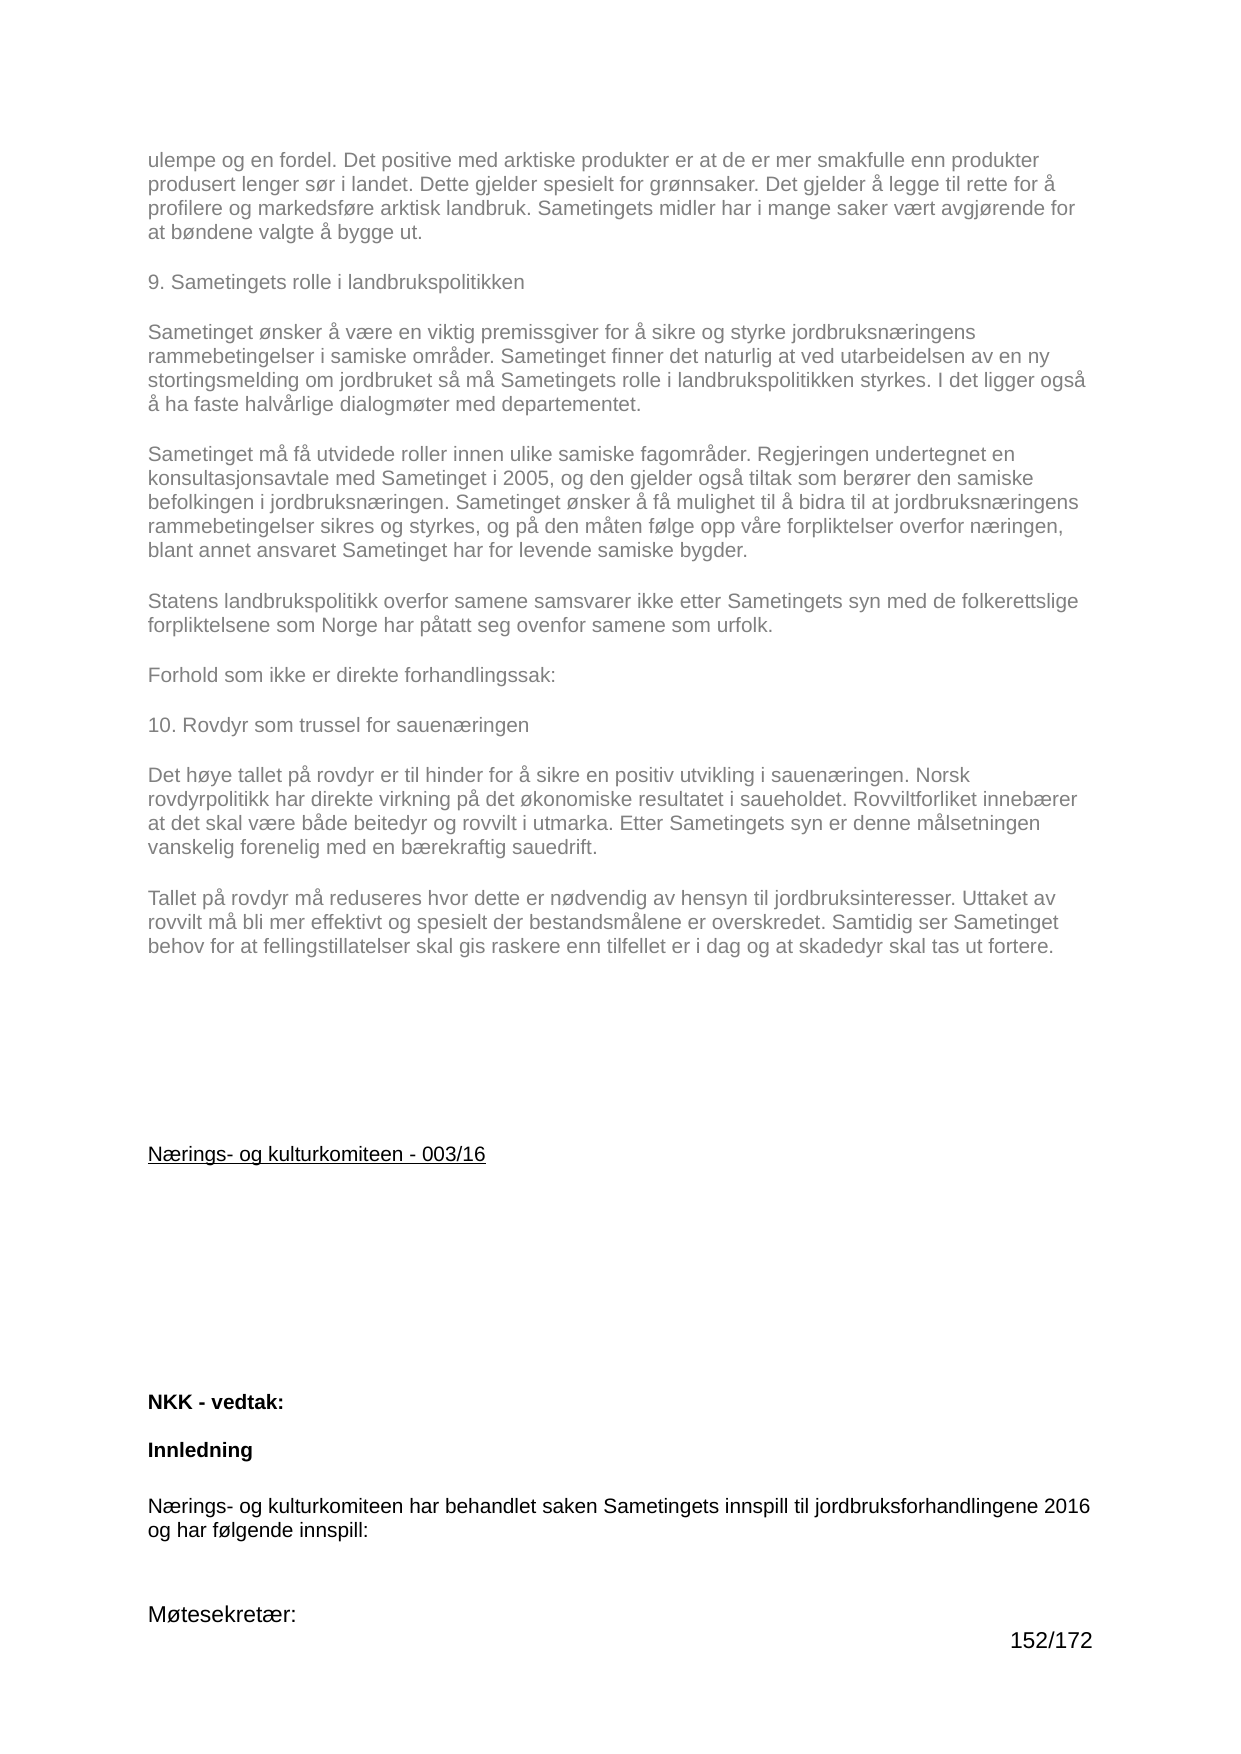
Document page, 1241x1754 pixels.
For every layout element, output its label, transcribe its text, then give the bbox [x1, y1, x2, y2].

table_header [136, 1269, 1096, 1293]
text Nærings- og kulturkomiteen - 003/16 [148, 1142, 1093, 1196]
text NKK - vedtak: [148, 1390, 1093, 1414]
table_header Innledning Nærings- og kulturkomiteen har behandlet saken Sametingets innspill til jordbruksforhandlingene 2016 og har følgende innspill: [136, 1438, 1104, 1597]
table_header ulempe og en fordel. Det positive med arktiske produkter er at de er mer smakfulle enn produkter produsert lenger sør i landet. Dette gjelder spesielt for grønnsaker. Det gjelder å legge til rette for å profilere og markedsføre arktisk landbruk. Sametingets midler har i mange saker vært avgjørende for at bøndene valgte å bygge ut. 9. Sametingets rolle i landbrukspolitikken Sametinget ønsker å være en viktig premissgiver for å sikre og styrke jordbruksnæringens rammebetingelser i samiske områder. Sametinget finner det naturlig at ved utarbeidelsen av en ny stortingsmelding om jordbruket så må Sametingets rolle i landbrukspolitikken styrkes. I det ligger også å ha faste halvårlige dialogmøter med departementet. Sametinget må få utvidede roller innen ulike samiske fagområder. Regjeringen undertegnet en konsultasjonsavtale med Sametinget i 2005, og den gjelder også tiltak som berører den samiske befolkingen i jordbruksnæringen. Sametinget ønsker å få mulighet til å bidra til at jordbruksnæringens rammebetingelser sikres og styrkes, og på den måten følge opp våre forpliktelser overfor næringen, blant annet ansvaret Sametinget har for levende samiske bygder. Statens landbrukspolitikk overfor samene samsvarer ikke etter Sametingets syn med de folkerettslige forpliktelsene som Norge har påtatt seg ovenfor samene som urfolk. Forhold som ikke er direkte forhandlingssak: 10. Rovdyr som trussel for sauenæringen Det høye tallet på rovdyr er til hinder for å sikre en positiv utvikling i sauenæringen. Norsk rovdyrpolitikk har direkte virkning på det økonomiske resultatet i saueholdet. Rovviltforliket innebærer at det skal være både beitedyr og rovvilt i utmarka. Etter Sametingets syn er denne målsetningen vanskelig forenelig med en bærekraftig sauedrift. Tallet på rovdyr må reduseres hvor dette er nødvendig av hensyn til jordbruksinteresser. Uttaket av rovvilt må bli mer effektivt og spesielt der bestandsmålene er overskredet. Samtidig ser Sametinget behov for at fellingstillatelser skal gis raskere enn tilfellet er i dag og at skadedyr skal tas ut fortere. [136, 148, 1104, 1114]
